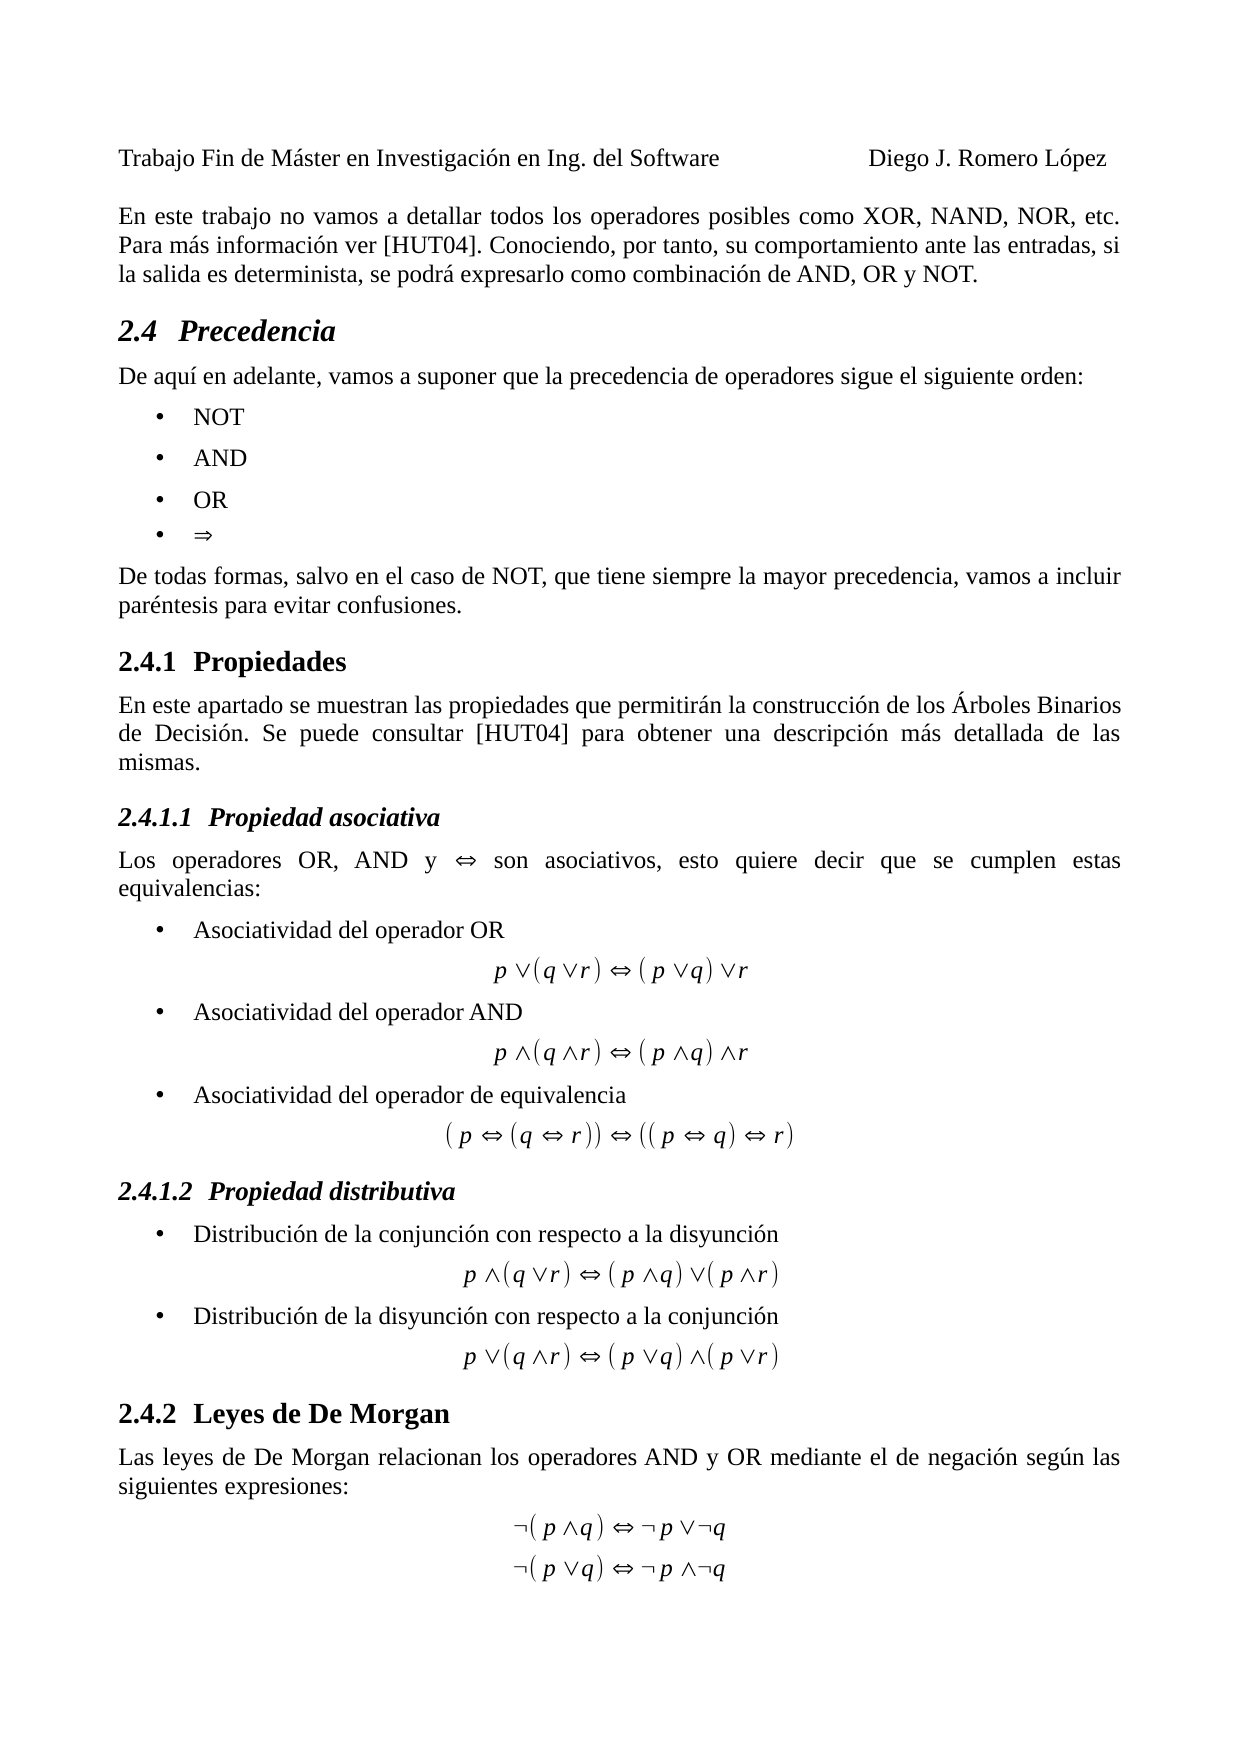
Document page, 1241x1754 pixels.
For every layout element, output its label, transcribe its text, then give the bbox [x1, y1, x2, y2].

list Asociatividad del operador AND [156, 997, 1122, 1026]
text De todas formas, salvo en el caso de NOT, que tiene siempre la mayor precedencia, vamos a incluir paréntesis para evitar confusiones. [118, 561, 1122, 619]
list ⇒ [156, 526, 1122, 549]
text En este apartado se muestran las propiedades que permitirán la construcción de los Árboles Binarios de Decisión. Se puede consultar [HUT04] para obtener una descripción más detallada de las mismas. [118, 690, 1122, 776]
list AND [156, 443, 1122, 472]
subtitle Propiedad asociativa [118, 801, 1122, 832]
text Los operadores OR, AND y ⇔ son asociativos, esto quiere decir que se cumplen estas equivalencias: [118, 845, 1122, 902]
subtitle Propiedad distributiva [118, 1175, 1122, 1206]
list NOT [156, 402, 1122, 431]
text De aquí en adelante, vamos a suponer que la precedencia de operadores sigue el siguiente orden: [118, 361, 1122, 390]
subtitle Propiedades [118, 644, 1122, 677]
list Distribución de la disyunción con respecto a la conjunción [156, 1301, 1122, 1330]
subtitle Precedencia [118, 313, 1122, 348]
list Asociatividad del operador de equivalencia [156, 1080, 1122, 1109]
list Distribución de la conjunción con respecto a la disyunción [156, 1219, 1122, 1247]
list OR [156, 485, 1122, 513]
subtitle Leyes de De Morgan [118, 1396, 1122, 1430]
list Asociatividad del operador OR [156, 915, 1122, 943]
text En este trabajo no vamos a detallar todos los operadores posibles como XOR, NAND, NOR, etc. Para más información ver [HUT04]. Conociendo, por tanto, su comportamiento ante las entradas, si la salida es determinista, se podrá expresarlo como combinación de AND, OR y NOT. [118, 201, 1122, 288]
text Las leyes de De Morgan relacionan los operadores AND y OR mediante el de negación según las siguientes expresiones: [118, 1442, 1122, 1500]
